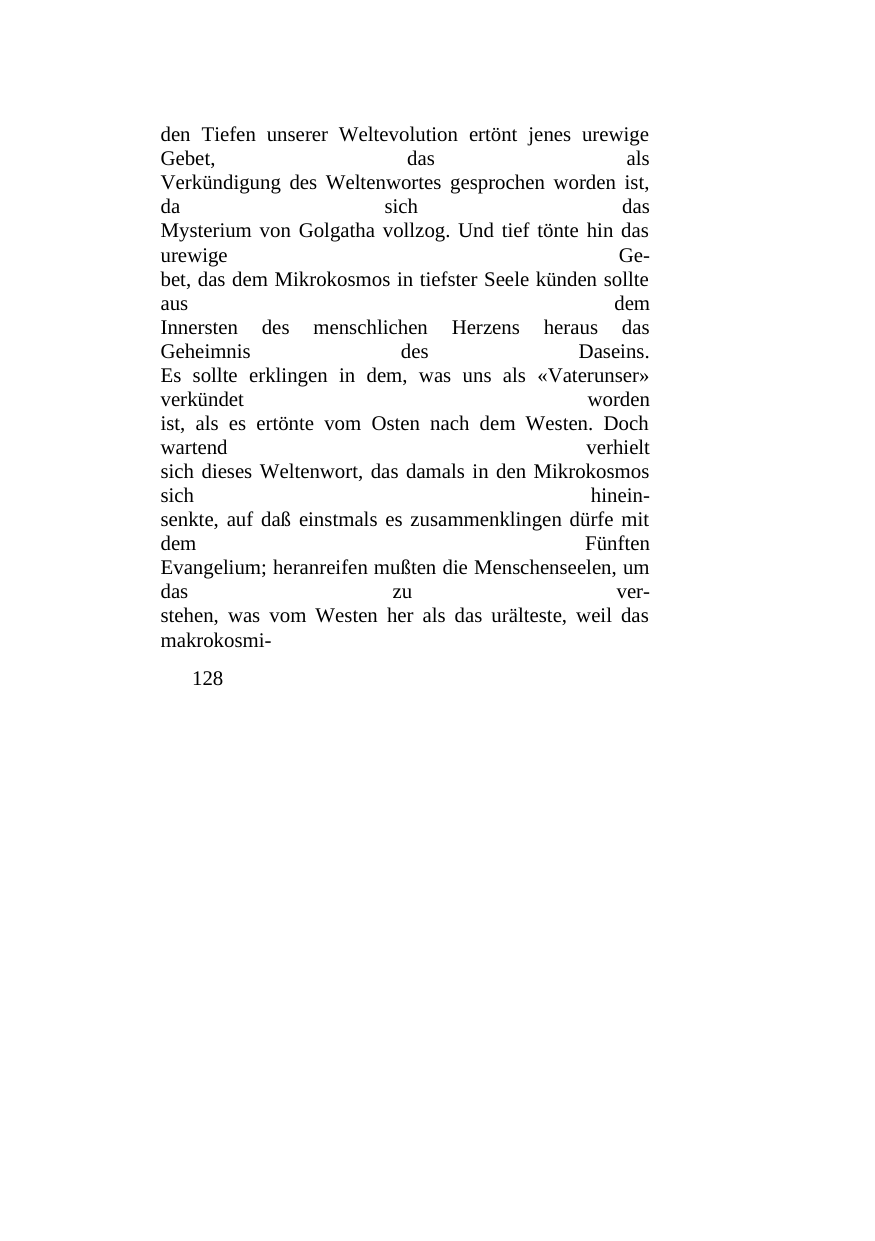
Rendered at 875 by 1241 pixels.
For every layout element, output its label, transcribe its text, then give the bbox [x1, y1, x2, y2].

text den Tiefen unserer Weltevolution ertönt jenes urewige Gebet, das als Verkündigung des Weltenwortes gesprochen worden ist, da sich das Mysterium von Golgatha vollzog. Und tief tönte hin das urewige Ge- bet, das dem Mikrokosmos in tiefster Seele künden sollte aus dem Innersten des menschlichen Herzens heraus das Geheimnis des Daseins. Es sollte erklingen in dem, was uns als «Vaterunser» verkündet worden ist, als es ertönte vom Osten nach dem Westen. Doch wartend verhielt sich dieses Weltenwort, das damals in den Mikrokosmos sich hinein- senkte, auf daß einstmals es zusammenklingen dürfe mit dem Fünften Evangelium; heranreifen mußten die Menschenseelen, um das zu ver- stehen, was vom Westen her als das urälteste, weil das makrokosmi- [160, 122, 650, 652]
text 128 [192, 666, 650, 690]
